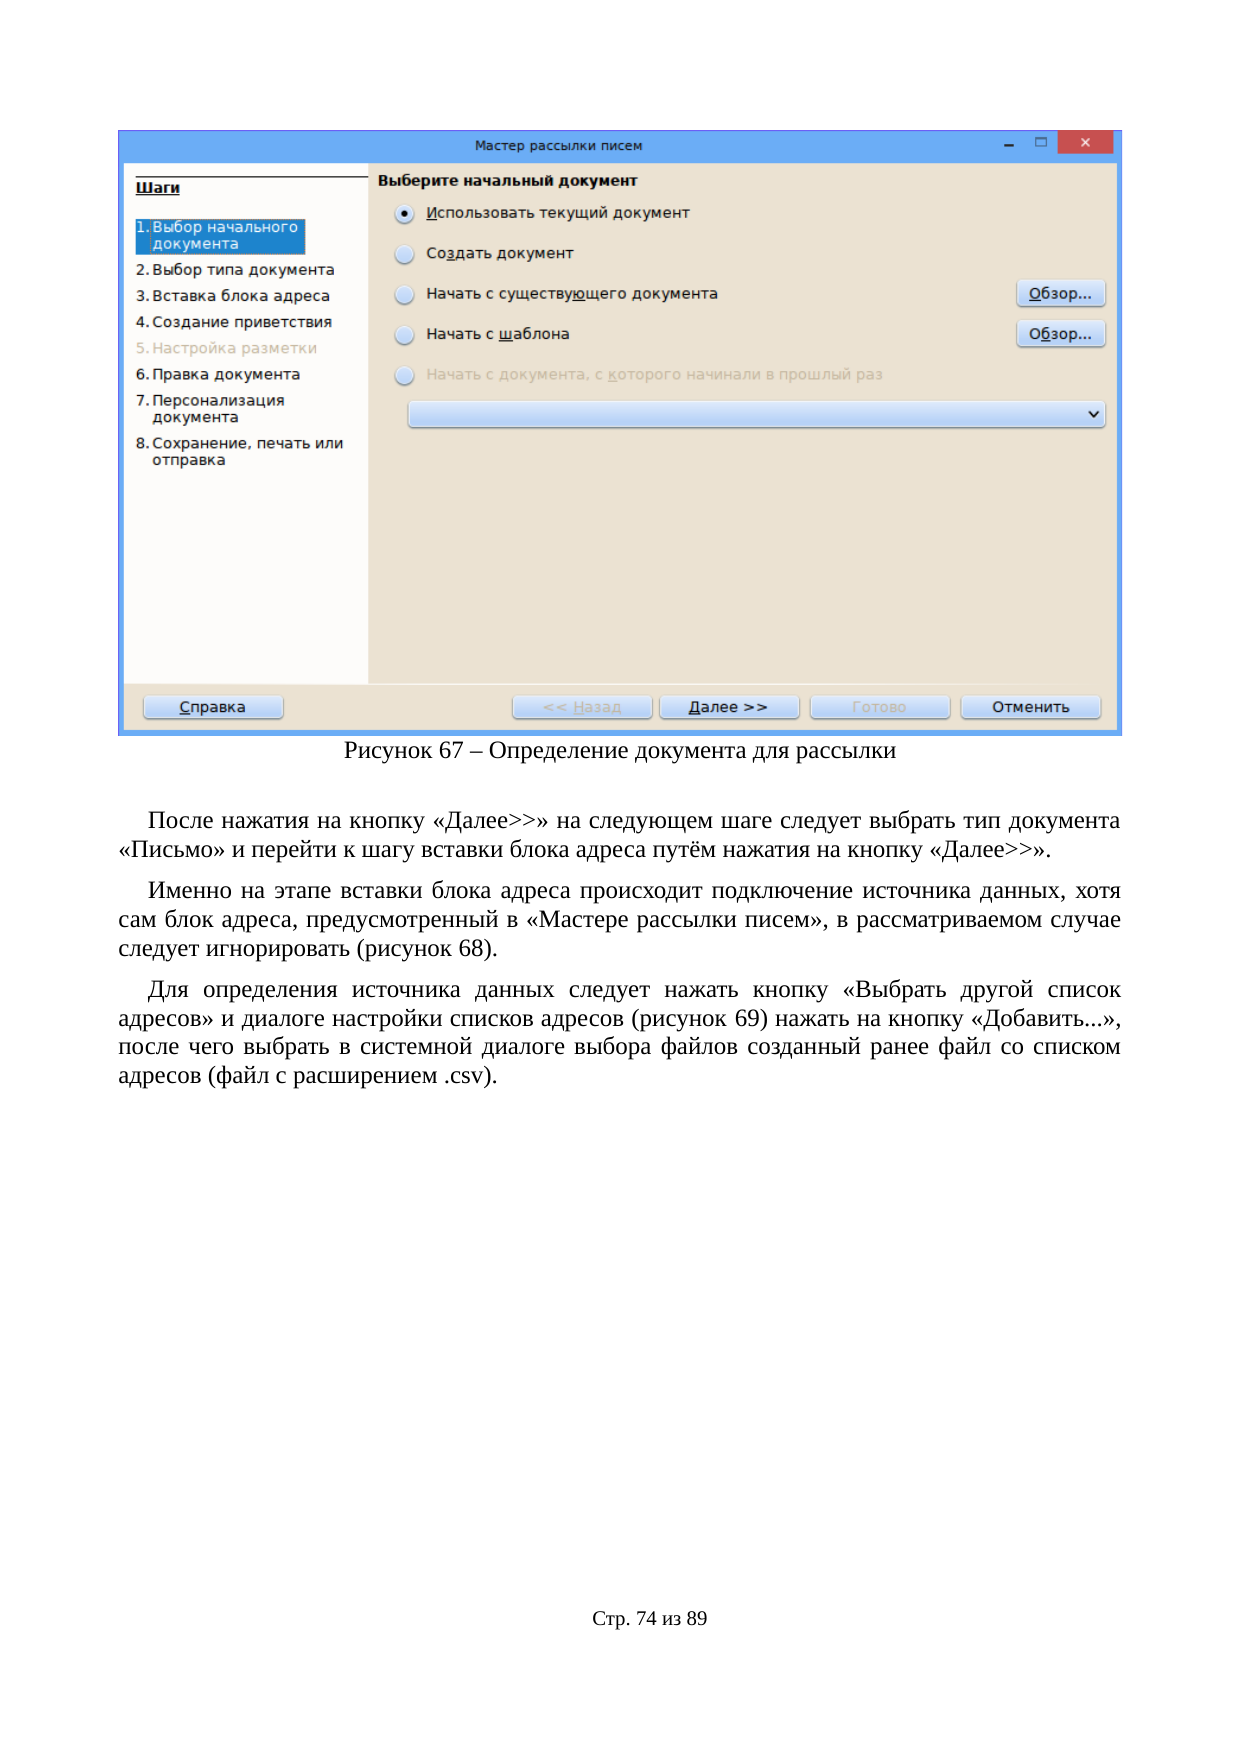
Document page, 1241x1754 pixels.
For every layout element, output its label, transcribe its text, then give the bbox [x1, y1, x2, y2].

picture [118, 130, 1123, 736]
text Именно на этапе вставки блока адреса происходит подключение источника данных, хотя сам блок адреса, предусмотренный в «Мастере рассылки писем», в рассматриваемом случае следует игнорировать (рисунок 68). [118, 875, 1122, 961]
text После нажатия на кнопку «Далее>>» на следующем шаге следует выбрать тип документа «Письмо» и перейти к шагу вставки блока адреса путём нажатия на кнопку «Далее>>». [118, 805, 1122, 863]
text Для определения источника данных следует нажать кнопку «Выбрать другой список адресов» и диалоге настройки списков адресов (рисунок 69) нажать на кнопку «Добавить...», после чего выбрать в системной диалоге выбора файлов созданный ранее файл со списком адресов (файл с расширением .csv). [118, 974, 1122, 1089]
text Рисунок 67 – Определение документа для рассылки [118, 736, 1122, 764]
